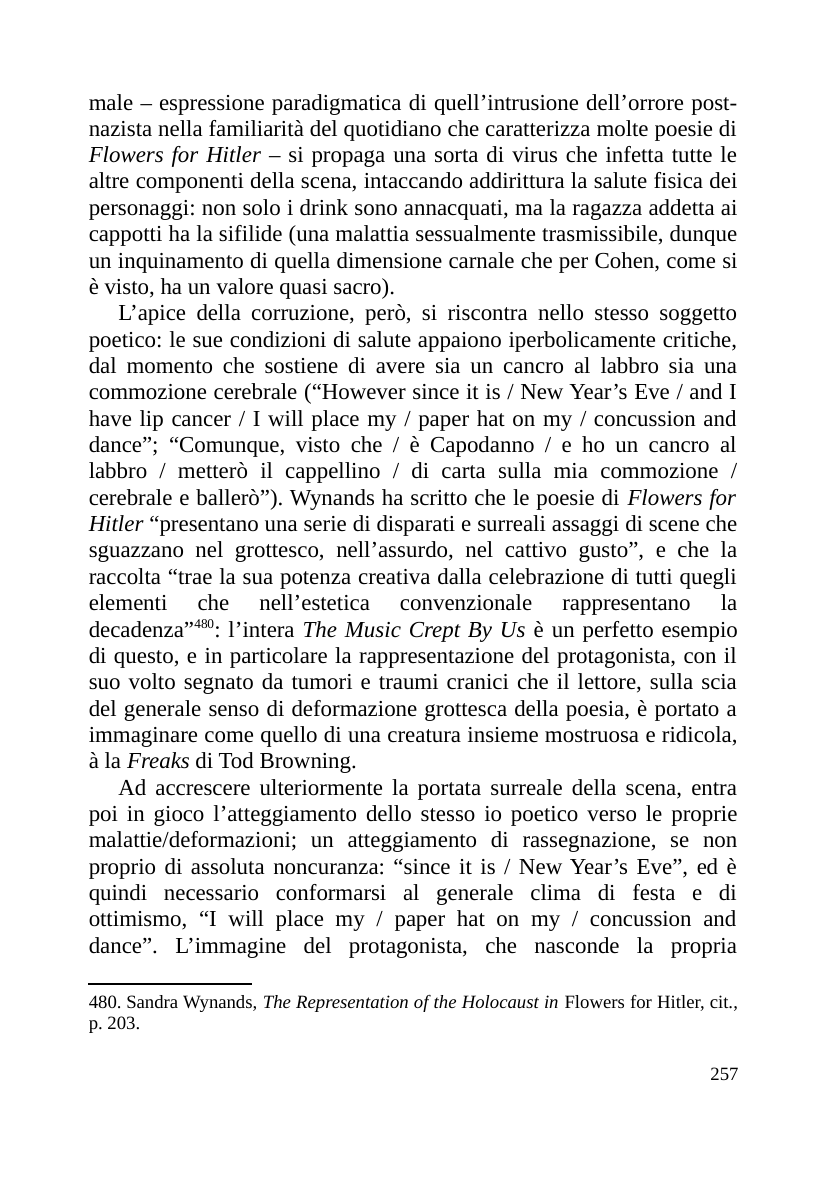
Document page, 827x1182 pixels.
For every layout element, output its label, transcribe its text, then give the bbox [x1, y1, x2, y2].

text male – espressione paradigmatica di quell’intrusione dell’orrore post-nazista nella familiarità del quotidiano che caratterizza molte poesie di Flowers for Hitler – si propaga una sorta di virus che infetta tutte le altre componenti della scena, intaccando addirittura la salute fisica dei personaggi: non solo i drink sono annacquati, ma la ragazza addetta ai cappotti ha la sifilide (una malattia sessualmente trasmissibile, dunque un inquinamento di quella dimensione carnale che per Cohen, come si è visto, ha un valore quasi sacro). [88, 88, 738, 299]
text Sandra Wynands, The Representation of the Holocaust in Flowers for Hitler, cit., p. 203. [88, 991, 738, 1034]
text L’apice della corruzione, però, si riscontra nello stesso soggetto poetico: le sue condizioni di salute appaiono iperbolicamente critiche, dal momento che sostiene di avere sia un cancro al labbro sia una commozione cerebrale (“However since it is / New Year’s Eve / and I have lip cancer / I will place my / paper hat on my / concussion and dance”; “Comunque, visto che / è Capodanno / e ho un cancro al labbro / metterò il cappellino / di carta sulla mia commozione / cerebrale e ballerò”). Wynands ha scritto che le poesie di Flowers for Hitler “presentano una serie di disparati e surreali assaggi di scene che sguazzano nel grottesco, nell’assurdo, nel cattivo gusto”, e che la raccolta “trae la sua potenza creativa dalla celebrazione di tutti quegli elementi che nell’estetica convenzionale rappresentano la decadenza”: l’intera The Music Crept By Us è un perfetto esempio di questo, e in particolare la rappresentazione del protagonista, con il suo volto segnato da tumori e traumi cranici che il lettore, sulla scia del generale senso di deformazione grottesca della poesia, è portato a immaginare come quello di una creatura insieme mostruosa e ridicola, à la Freaks di Tod Browning. [88, 299, 738, 774]
text Ad accrescere ulteriormente la portata surreale della scena, entra poi in gioco l’atteggiamento dello stesso io poetico verso le proprie malattie/deformazioni; un atteggiamento di rassegnazione, se non proprio di assoluta noncuranza: “since it is / New Year’s Eve”, ed è quindi necessario conformarsi al generale clima di festa e di ottimismo, “I will place my / paper hat on my / concussion and dance”. L’immagine del protagonista, che nasconde la propria [88, 774, 738, 958]
